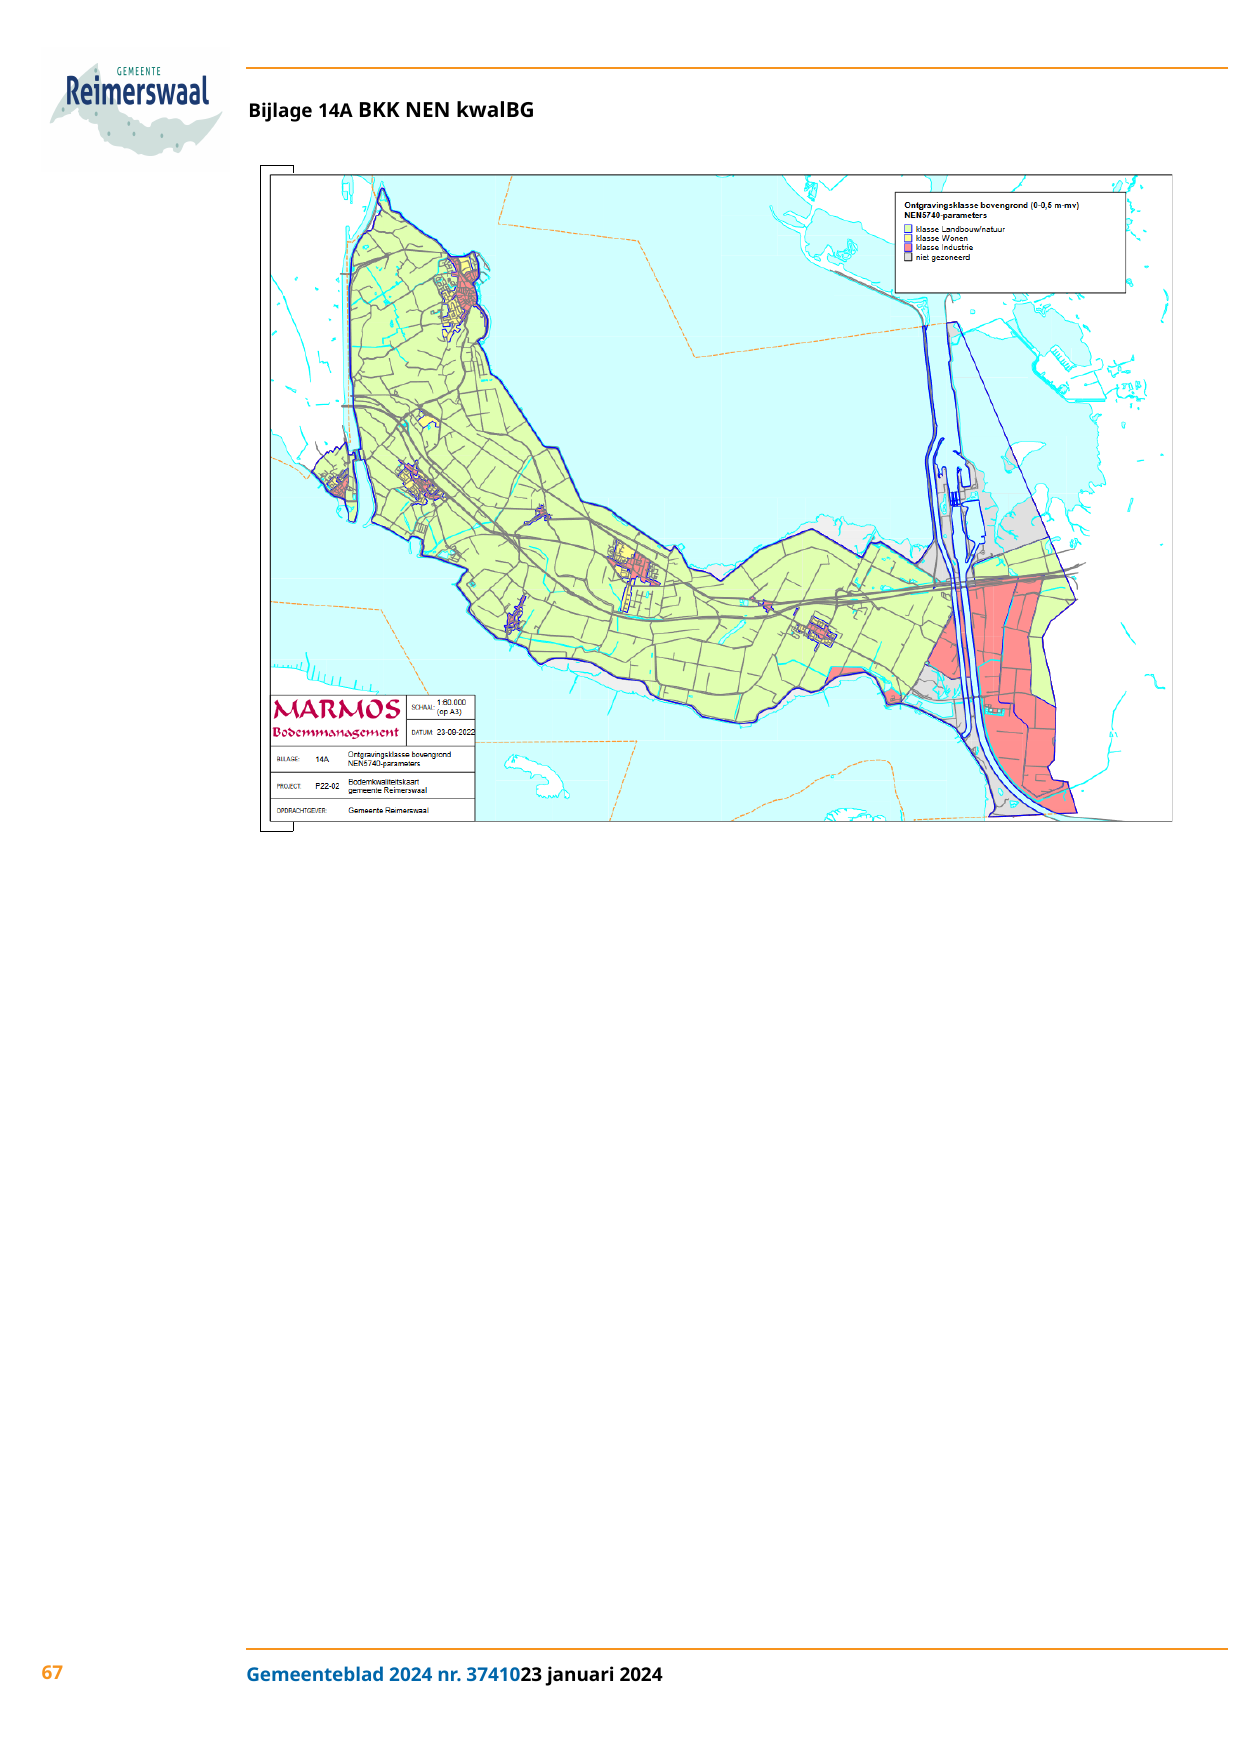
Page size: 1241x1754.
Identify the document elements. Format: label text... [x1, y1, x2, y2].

picture [268, 173, 1173, 822]
text Bijlage 14A BKK NEN kwalBG [248, 95, 1152, 123]
picture [41, 47, 231, 172]
